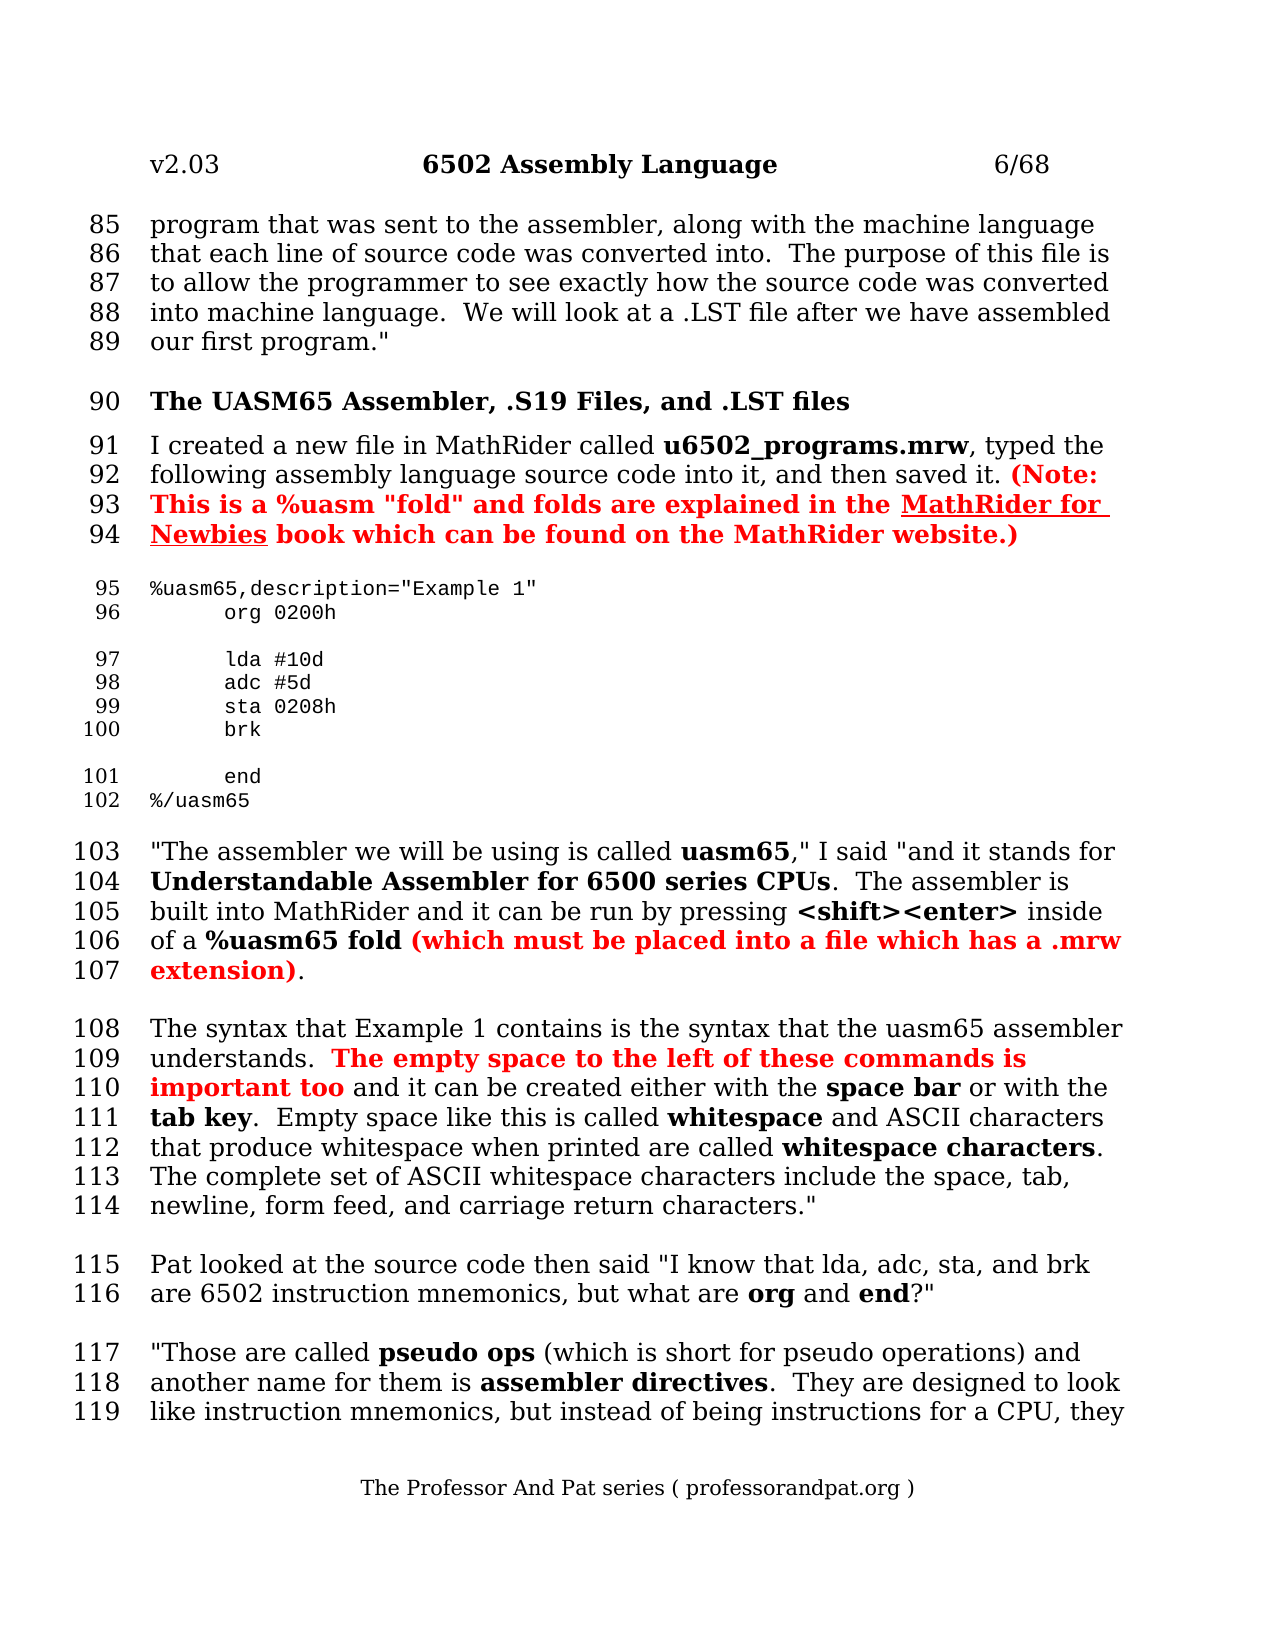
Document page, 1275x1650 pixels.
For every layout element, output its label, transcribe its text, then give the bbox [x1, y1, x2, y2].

subtitle The UASM65 Assembler, .S19 Files, and .LST files [150, 386, 1125, 416]
text program that was sent to the assembler, along with the machine language that each line of source code was converted into. The purpose of this file is to allow the programmer to see exactly how the source code was converted into machine language. We will look at a .LST file after we have assembled our first program." [150, 210, 1125, 356]
text end [150, 767, 1125, 790]
text %/uasm65 [150, 790, 1125, 814]
text adc #5d [150, 672, 1125, 696]
text Pat looked at the source code then said "I know that lda, adc, sta, and brk are 6502 instruction mnemonics, but what are org and end?" [150, 1250, 1125, 1309]
text The syntax that Example 1 contains is the syntax that the uasm65 assembler understands. The empty space to the left of these commands is important too and it can be created either with the space bar or with the tab key. Empty space like this is called whitespace and ASCII characters that produce whitespace when printed are called whitespace characters. The complete set of ASCII whitespace characters include the space, tab, newline, form feed, and carriage return characters." [150, 1014, 1125, 1221]
text "The assembler we will be using is called uasm65," I said "and it stands for Understandable Assembler for 6500 series CPUs. The assembler is built into MathRider and it can be run by pressing <shift><enter> inside of a %uasm65 fold (which must be placed into a file which has a .mrw extension). [150, 837, 1125, 985]
text org 0200h [150, 602, 1125, 625]
text brk [150, 719, 1125, 743]
text I created a new file in MathRider called u6502_programs.mrw, typed the following assembly language source code into it, and then saved it. (Note: This is a %uasm "fold" and folds are explained in the MathRider for Newbies book which can be found on the MathRider website.) [150, 431, 1125, 549]
text sta 0208h [150, 696, 1125, 719]
text "Those are called pseudo ops (which is short for pseudo operations) and another name for them is assembler directives. They are designed to look like instruction mnemonics, but instead of being instructions for a CPU, they [150, 1338, 1125, 1426]
text lda #10d [150, 649, 1125, 672]
text %uasm65,description="Example 1" [150, 578, 1125, 602]
